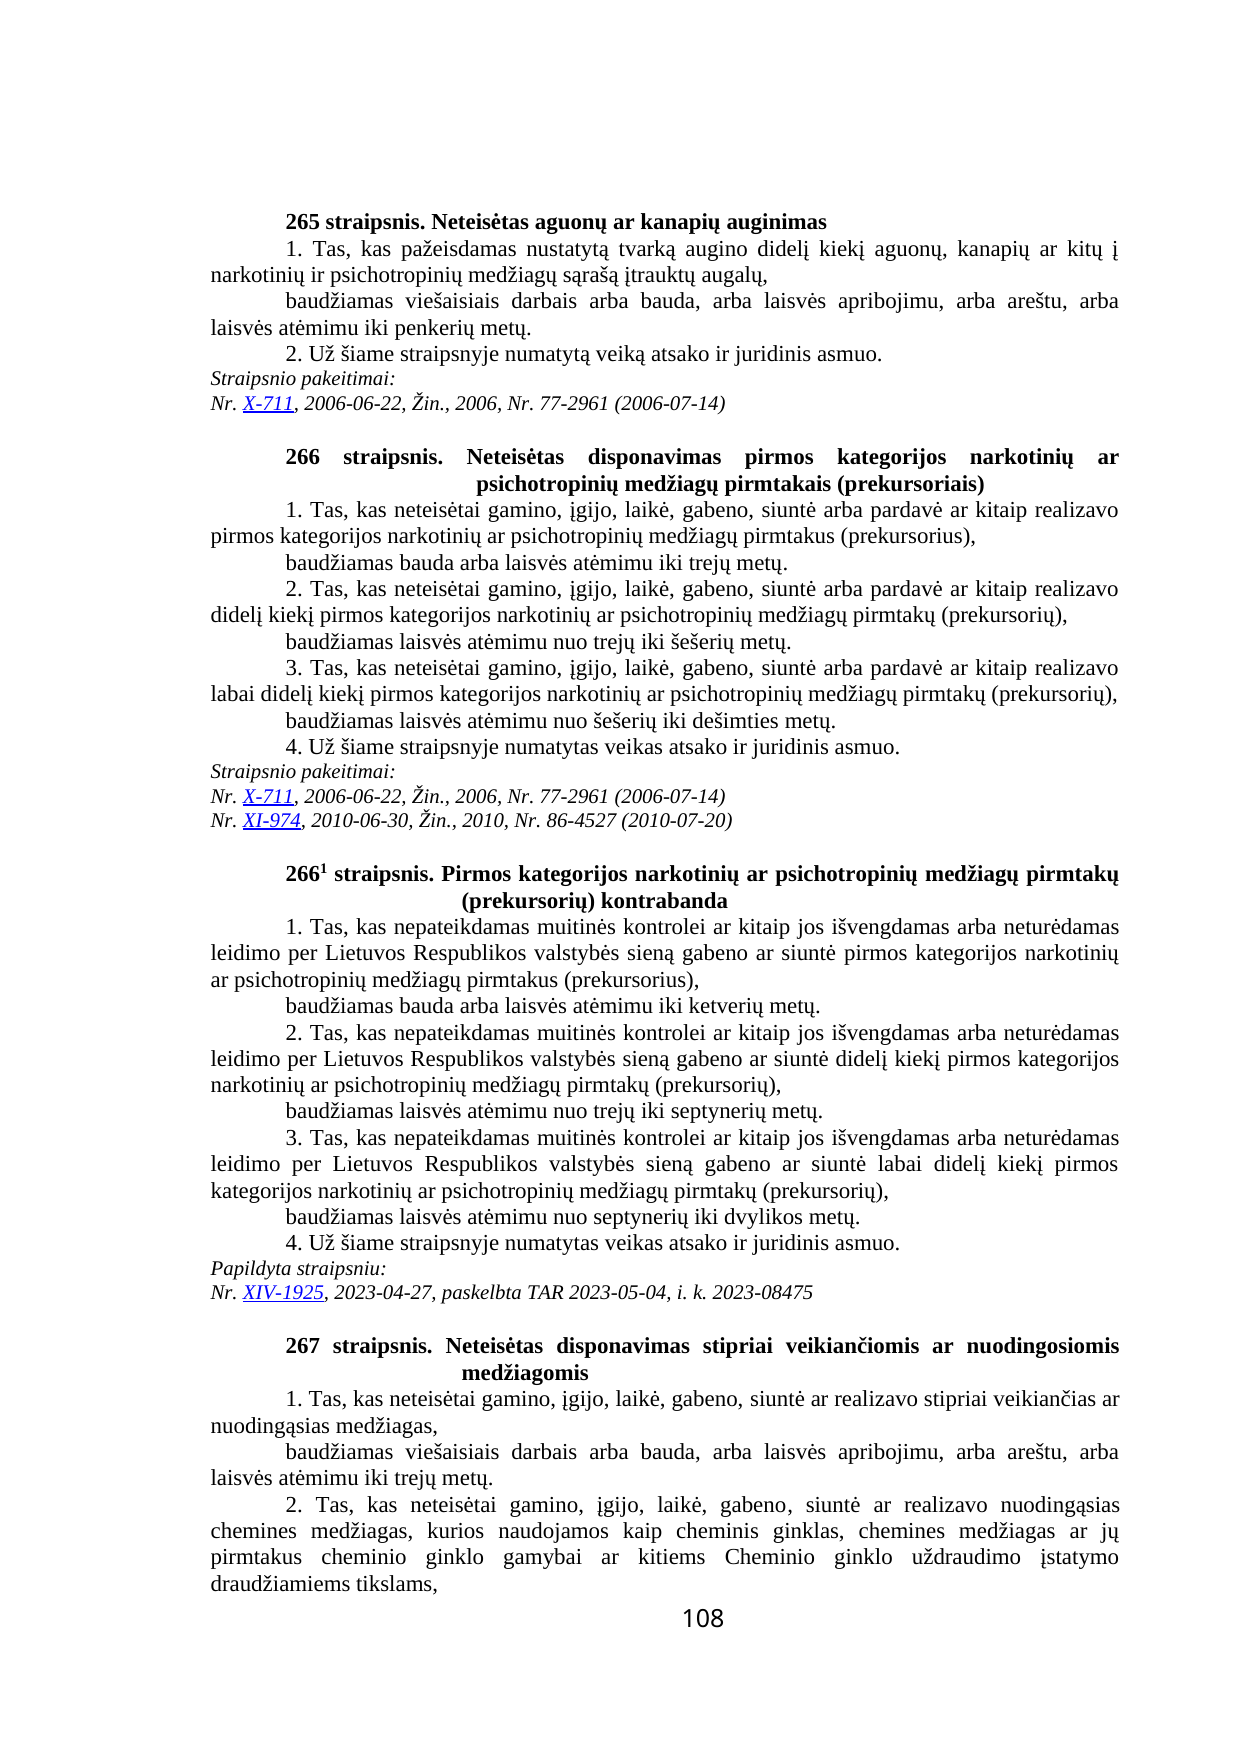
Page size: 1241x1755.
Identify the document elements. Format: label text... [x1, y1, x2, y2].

text Straipsnio pakeitimai: [210, 366, 1120, 390]
text Nr. X-711, 2006-06-22, Žin., 2006, Nr. 77-2961 (2006-07-14) [210, 390, 1120, 414]
text baudžiamas viešaisiais darbais arba bauda, arba laisvės apribojimu, arba areštu, arba laisvės atėmimu iki trejų metų. [210, 1438, 1120, 1491]
text baudžiamas viešaisiais darbais arba bauda, arba laisvės apribojimu, arba areštu, arba laisvės atėmimu iki penkerių metų. [210, 287, 1120, 340]
text 265 straipsnis. Neteisėtas aguonų ar kanapių auginimas [210, 208, 1120, 234]
text 4. Už šiame straipsnyje numatytas veikas atsako ir juridinis asmuo. [210, 733, 1120, 759]
text baudžiamas bauda arba laisvės atėmimu iki trejų metų. [210, 549, 1120, 575]
text 2. Tas, kas neteisėtai gamino, įgijo, laikė, gabeno, siuntė arba pardavė ar kitaip realizavo didelį kiekį pirmos kategorijos narkotinių ar psichotropinių medžiagų pirmtakų (prekursorių), [210, 575, 1120, 628]
text Papildyta straipsniu: [210, 1256, 1120, 1280]
text 1. Tas, kas nepateikdamas muitinės kontrolei ar kitaip jos išvengdamas arba neturėdamas leidimo per Lietuvos Respublikos valstybės sieną gabeno ar siuntė pirmos kategorijos narkotinių ar psichotropinių medžiagų pirmtakus (prekursorius), [210, 913, 1120, 992]
text baudžiamas laisvės atėmimu nuo trejų iki septynerių metų. [210, 1098, 1120, 1124]
text Straipsnio pakeitimai: [210, 759, 1120, 783]
text baudžiamas bauda arba laisvės atėmimu iki ketverių metų. [210, 992, 1120, 1018]
text 2. Tas, kas nepateikdamas muitinės kontrolei ar kitaip jos išvengdamas arba neturėdamas leidimo per Lietuvos Respublikos valstybės sieną gabeno ar siuntė didelį kiekį pirmos kategorijos narkotinių ar psichotropinių medžiagų pirmtakų (prekursorių), [210, 1018, 1120, 1098]
text 1. Tas, kas neteisėtai gamino, įgijo, laikė, gabeno, siuntė arba pardavė ar kitaip realizavo pirmos kategorijos narkotinių ar psichotropinių medžiagų pirmtakus (prekursorius), [210, 496, 1120, 549]
text Nr. X-711, 2006-06-22, Žin., 2006, Nr. 77-2961 (2006-07-14) [210, 783, 1120, 808]
text 2. Už šiame straipsnyje numatytą veiką atsako ir juridinis asmuo. [210, 340, 1120, 366]
text Nr. XI-974, 2010-06-30, Žin., 2010, Nr. 86-4527 (2010-07-20) [210, 808, 1120, 832]
text baudžiamas laisvės atėmimu nuo šešerių iki dešimties metų. [210, 707, 1120, 733]
text 4. Už šiame straipsnyje numatytas veikas atsako ir juridinis asmuo. [210, 1229, 1120, 1256]
text baudžiamas laisvės atėmimu nuo septynerių iki dvylikos metų. [210, 1203, 1120, 1229]
text 1. Tas, kas neteisėtai gamino, įgijo, laikė, gabeno, siuntė ar realizavo stipriai veikiančias ar nuodingąsias medžiagas, [210, 1385, 1120, 1438]
text baudžiamas laisvės atėmimu nuo trejų iki šešerių metų. [210, 628, 1120, 654]
text 2. Tas, kas neteisėtai gamino, įgijo, laikė, gabeno, siuntė ar realizavo nuodingąsias chemines medžiagas, kurios naudojamos kaip cheminis ginklas, chemines medžiagas ar jų pirmtakus cheminio ginklo gamybai ar kitiems Cheminio ginklo uždraudimo įstatymo draudžiamiems tikslams, [210, 1491, 1120, 1596]
text 266 straipsnis. Neteisėtas disponavimas pirmos kategorijos narkotinių ar psichotropinių medžiagų pirmtakais (prekursoriais) [285, 443, 1120, 496]
text 1. Tas, kas pažeisdamas nustatytą tvarką augino didelį kiekį aguonų, kanapių ar kitų į narkotinių ir psichotropinių medžiagų sąrašą įtrauktų augalų, [210, 234, 1120, 287]
text 2661 straipsnis. Pirmos kategorijos narkotinių ar psichotropinių medžiagų pirmtakų (prekursorių) kontrabanda [285, 860, 1120, 913]
text 267 straipsnis. Neteisėtas disponavimas stipriai veikiančiomis ar nuodingosiomis medžiagomis [285, 1333, 1120, 1385]
text Nr. XIV-1925, 2023-04-27, paskelbta TAR 2023-05-04, i. k. 2023-08475 [210, 1280, 1120, 1304]
text 3. Tas, kas nepateikdamas muitinės kontrolei ar kitaip jos išvengdamas arba neturėdamas leidimo per Lietuvos Respublikos valstybės sieną gabeno ar siuntė labai didelį kiekį pirmos kategorijos narkotinių ar psichotropinių medžiagų pirmtakų (prekursorių), [210, 1124, 1120, 1203]
text 3. Tas, kas neteisėtai gamino, įgijo, laikė, gabeno, siuntė arba pardavė ar kitaip realizavo labai didelį kiekį pirmos kategorijos narkotinių ar psichotropinių medžiagų pirmtakų (prekursorių), [210, 654, 1120, 707]
